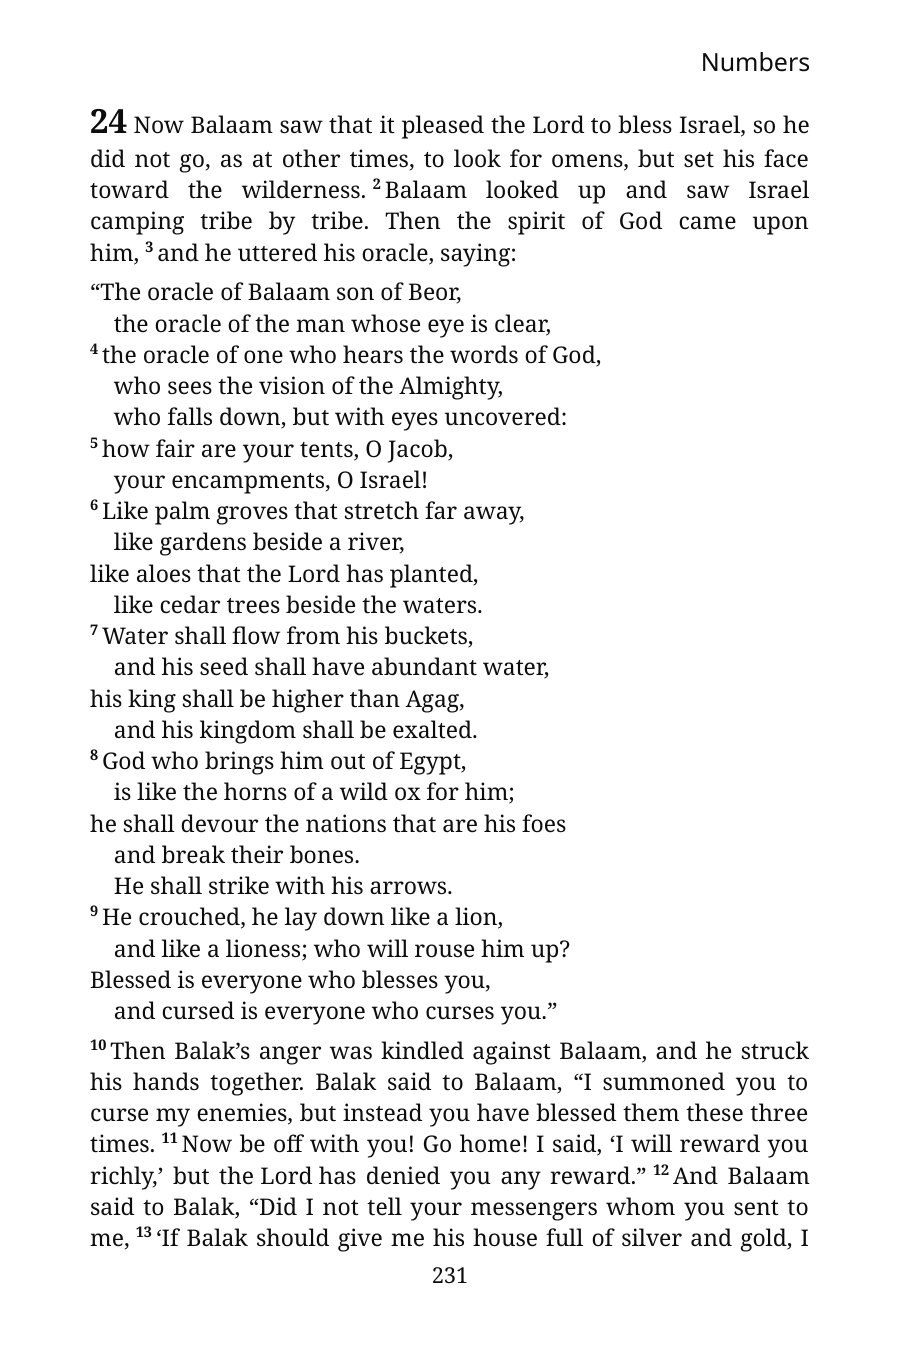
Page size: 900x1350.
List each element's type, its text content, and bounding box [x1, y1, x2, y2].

text 10 Then Balak’s anger was kindled against Balaam, and he struck his hands together. Balak said to Balaam, “I summoned you to curse my enemies, but instead you have blessed them these three times. 11 Now be off with you! Go home! I said, ‘I will reward you richly,’ but the Lord has denied you any reward.” 12 And Balaam said to Balak, “Did I not tell your messengers whom you sent to me, 13 ‘If Balak should give me his house full of silver and gold, I [90, 1034, 810, 1253]
text 24 Now Balaam saw that it pleased the Lord to bless Israel, so he did not go, as at other times, to look for omens, but set his face toward the wilderness. 2 Balaam looked up and saw Israel camping tribe by tribe. Then the spirit of God came upon him, 3 and he uttered his oracle, saying: [90, 97, 810, 268]
text “The oracle of Balaam son of Beor, the oracle of the man whose eye is clear, 4 the oracle of one who hears the words of God, who sees the vision of the Almighty, who falls down, but with eyes uncovered: 5 how fair are your tents, O Jacob, your encampments, O Israel! 6 Like palm groves that stretch far away, like gardens beside a river, like aloes that the Lord has planted, like cedar trees beside the waters. 7 Water shall flow from his buckets, and his seed shall have abundant water, his king shall be higher than Agag, and his kingdom shall be exalted. 8 God who brings him out of Egypt, is like the horns of a wild ox for him; he shall devour the nations that are his foes and break their bones. He shall strike with his arrows. 9 He crouched, he lay down like a lion, and like a lioness; who will rouse him up? Blessed is everyone who blesses you, and cursed is everyone who curses you.” [90, 276, 810, 1026]
